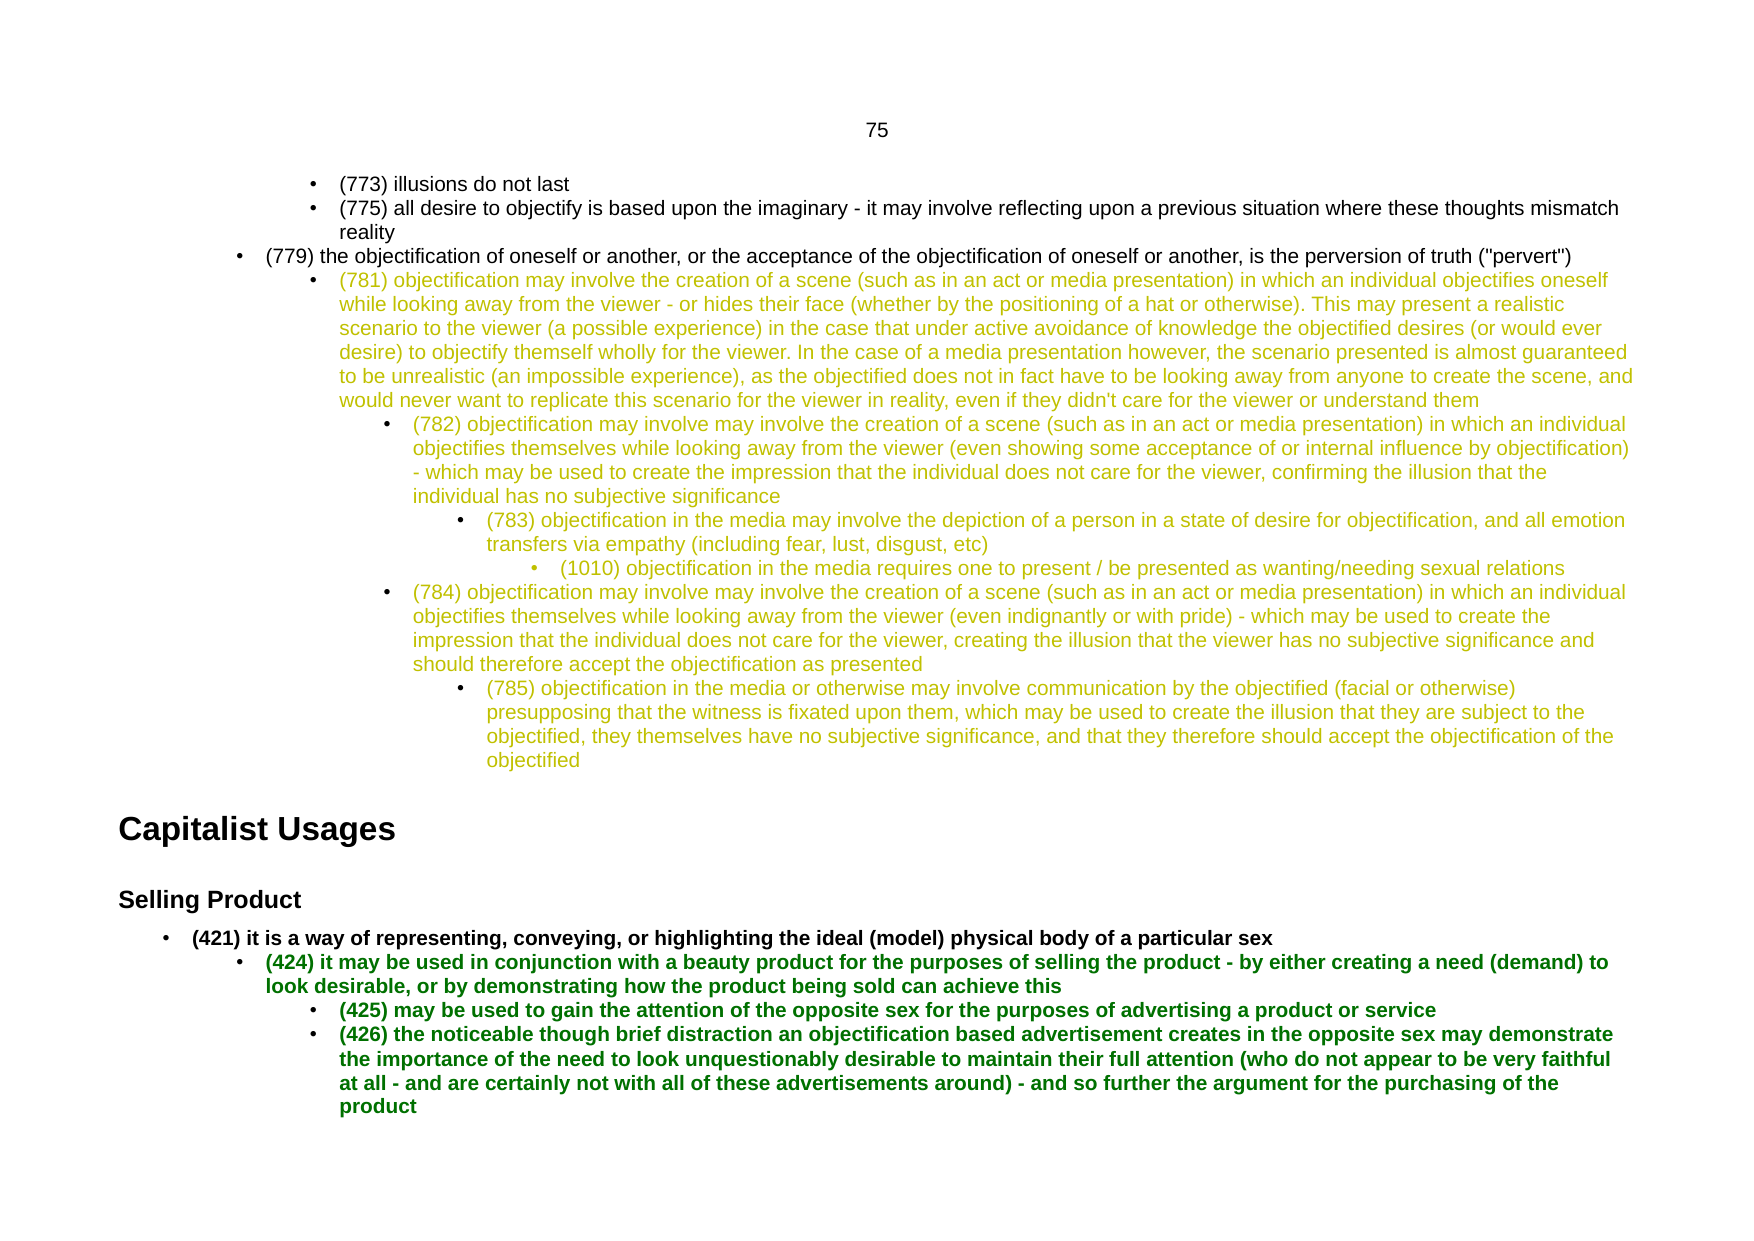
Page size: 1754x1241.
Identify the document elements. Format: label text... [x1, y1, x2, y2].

list (421) it is a way of representing, conveying, or highlighting the ideal (model) physical body of a particular sex [162, 926, 1636, 950]
list (424) it may be used in conjunction with a beauty product for the purposes of selling the product - by either creating a need (demand) to look desirable, or by demonstrating how the product being sold can achieve this [236, 950, 1636, 998]
list (426) the noticeable though brief distraction an objectification based advertisement creates in the opposite sex may demonstrate the importance of the need to look unquestionably desirable to maintain their full attention (who do not appear to be very faithful at all - and are certainly not with all of these advertisements around) - and so further the argument for the purchasing of the product [309, 1022, 1636, 1118]
list (782) objectification may involve may involve the creation of a scene (such as in an act or media presentation) in which an individual objectifies themselves while looking away from the viewer (even showing some acceptance of or internal influence by objectification) - which may be used to create the impression that the individual does not care for the viewer, confirming the illusion that the individual has no subjective significance [383, 412, 1636, 507]
list (785) objectification in the media or otherwise may involve communication by the objectified (facial or otherwise) presupposing that the witness is fixated upon them, which may be used to create the illusion that they are subject to the objectified, they themselves have no subjective significance, and that they therefore should accept the objectification of the objectified [457, 676, 1636, 771]
list (425) may be used to gain the attention of the opposite sex for the purposes of advertising a product or service [309, 998, 1636, 1022]
list (781) objectification may involve the creation of a scene (such as in an act or media presentation) in which an individual objectifies oneself while looking away from the viewer - or hides their face (whether by the positioning of a hat or otherwise). This may present a realistic scenario to the viewer (a possible experience) in the case that under active avoidance of knowledge the objectified desires (or would ever desire) to objectify themself wholly for the viewer. In the case of a media presentation however, the scenario presented is almost guaranteed to be unrealistic (an impossible experience), as the objectified does not in fact have to be looking away from anyone to create the scene, and would never want to replicate this scenario for the viewer in reality, even if they didn't care for the viewer or understand them [309, 268, 1636, 412]
list (783) objectification in the media may involve the depiction of a person in a state of desire for objectification, and all emotion transfers via empathy (including fear, lust, disgust, etc) [457, 507, 1636, 556]
list (779) the objectification of oneself or another, or the acceptance of the objectification of oneself or another, is the perversion of truth ("pervert") [236, 244, 1636, 268]
list (775) all desire to objectify is based upon the imaginary - it may involve reflecting upon a previous situation where these thoughts mismatch reality [309, 196, 1636, 244]
list (784) objectification may involve may involve the creation of a scene (such as in an act or media presentation) in which an individual objectifies themselves while looking away from the viewer (even indignantly or with pride) - which may be used to create the impression that the individual does not care for the viewer, creating the illusion that the viewer has no subjective significance and should therefore accept the objectification as presented [383, 579, 1636, 676]
list (773) illusions do not last [309, 172, 1636, 196]
list (1010) objectification in the media requires one to present / be presented as wanting/needing sexual relations [531, 556, 1636, 579]
subtitle Capitalist Usages [118, 809, 1636, 847]
subtitle Selling Product [118, 885, 1636, 914]
